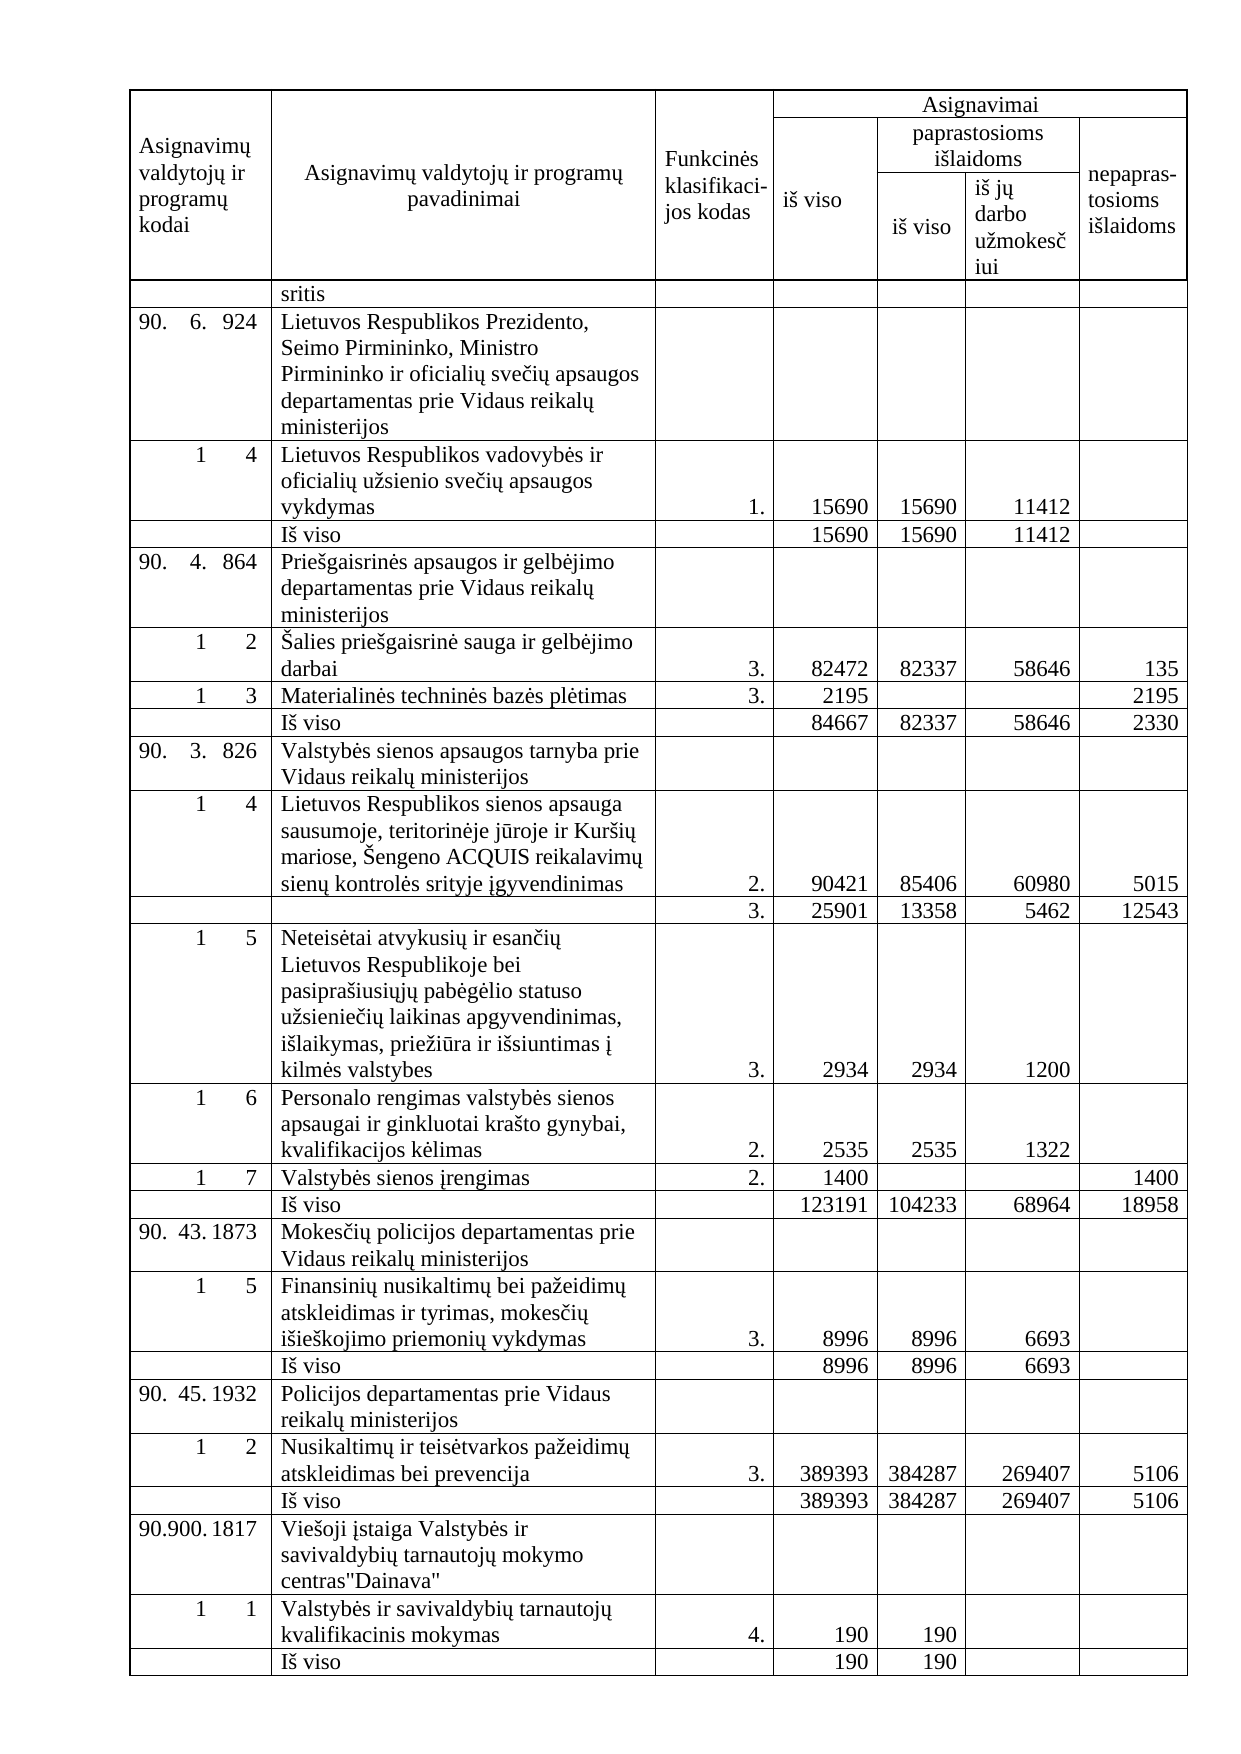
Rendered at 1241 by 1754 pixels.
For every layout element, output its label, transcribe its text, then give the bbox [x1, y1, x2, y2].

table_cell 1200 [966, 924, 1079, 1082]
table_cell 2. [656, 791, 773, 896]
table_cell [1080, 1219, 1187, 1271]
table_cell Lietuvos Respublikos Prezidento, Seimo Pirmininko, Ministro Pirmininko ir oficialių svečių apsaugos departamentas prie Vidaus reikalų ministerijos [272, 308, 655, 439]
table_cell Valstybės sienos apsaugos tarnyba prie Vidaus reikalų ministerijos [272, 737, 655, 789]
table_cell 2934 [774, 924, 877, 1082]
table_cell 384287 [878, 1434, 965, 1486]
table_cell 58646 [966, 628, 1079, 681]
table_cell [966, 1649, 1079, 1675]
table_cell 90. 900. 1817 [131, 1515, 271, 1594]
table_cell 123191 [774, 1191, 877, 1217]
table_cell [878, 1164, 965, 1190]
table_cell [878, 1515, 965, 1594]
table_cell [966, 308, 1079, 439]
table_cell [656, 1219, 773, 1271]
table_cell 90421 [774, 791, 877, 896]
table_cell 3. [656, 897, 773, 923]
table_cell [656, 281, 773, 307]
table_cell 2195 [774, 682, 877, 708]
table_cell Mokesčių policijos departamentas prie Vidaus reikalų ministerijos [272, 1219, 655, 1271]
table_cell [966, 682, 1079, 708]
table_cell [1080, 1595, 1187, 1647]
table_cell Iš viso [272, 709, 655, 736]
table_cell Iš viso [272, 1352, 655, 1379]
table_cell [878, 281, 965, 307]
table_cell 3. [656, 628, 773, 681]
table_cell 190 [878, 1649, 965, 1675]
table_cell [656, 709, 773, 736]
table_cell 1 6 [131, 1084, 271, 1163]
table_cell [131, 1649, 271, 1675]
table_header Funkcinės klasifikaci-jos kodas [656, 91, 773, 279]
table_cell [1080, 924, 1187, 1082]
table_cell 15690 [878, 441, 965, 520]
table_cell [131, 281, 271, 307]
table_cell iš viso [774, 118, 877, 279]
table_cell 85406 [878, 791, 965, 896]
table_cell Iš viso [272, 521, 655, 547]
table_cell [774, 1515, 877, 1594]
table_cell 2. [656, 1164, 773, 1190]
table_cell [966, 548, 1079, 627]
table_cell Lietuvos Respublikos sienos apsauga sausumoje, teritorinėje jūroje ir Kuršių mariose, Šengeno ACQUIS reikalavimų sienų kontrolės srityje įgyvendinimas [272, 791, 655, 896]
table_cell 3. [656, 924, 773, 1082]
table_cell [131, 1487, 271, 1513]
table_cell paprastosioms išlaidoms [878, 118, 1079, 172]
table_cell 135 [1080, 628, 1187, 681]
table_cell Valstybės sienos įrengimas [272, 1164, 655, 1190]
table_cell 269407 [966, 1434, 1079, 1486]
table_cell 60980 [966, 791, 1079, 896]
table_cell 82337 [878, 709, 965, 736]
table_cell [1080, 1380, 1187, 1432]
table_cell 90. 4. 864 [131, 548, 271, 627]
table_cell 12543 [1080, 897, 1187, 923]
table_cell Materialinės techninės bazės plėtimas [272, 682, 655, 708]
table_cell Policijos departamentas prie Vidaus reikalų ministerijos [272, 1380, 655, 1432]
table_cell [1080, 1515, 1187, 1594]
table_header Asignavimai [774, 91, 1186, 117]
table_cell [656, 308, 773, 439]
table_cell [1080, 308, 1187, 439]
table_cell Personalo rengimas valstybės sienos apsaugai ir ginkluotai krašto gynybai, kvalifikacijos kėlimas [272, 1084, 655, 1163]
table_cell [131, 521, 271, 547]
table_cell 2330 [1080, 709, 1187, 736]
table_cell [1080, 548, 1187, 627]
table_cell Finansinių nusikaltimų bei pažeidimų atskleidimas ir tyrimas, mokesčių išieškojimo priemonių vykdymas [272, 1272, 655, 1351]
table_cell [878, 1380, 965, 1432]
table_cell Iš viso [272, 1487, 655, 1513]
table_cell 8996 [774, 1272, 877, 1351]
table_cell 3. [656, 1434, 773, 1486]
table_cell [272, 897, 655, 923]
table_cell [966, 1515, 1079, 1594]
table_cell 2535 [774, 1084, 877, 1163]
table_cell 11412 [966, 521, 1079, 547]
table_cell [966, 1380, 1079, 1432]
table_cell 5462 [966, 897, 1079, 923]
table_cell 82337 [878, 628, 965, 681]
table_cell [1080, 1352, 1187, 1379]
table_cell 190 [878, 1595, 965, 1647]
table_cell 90. 45. 1932 [131, 1380, 271, 1432]
table_cell 1 4 [131, 441, 271, 520]
table_cell 13358 [878, 897, 965, 923]
table_cell 2934 [878, 924, 965, 1082]
table_cell 1400 [1080, 1164, 1187, 1190]
table_cell 1 1 [131, 1595, 271, 1647]
table_cell 11412 [966, 441, 1079, 520]
table_cell [878, 737, 965, 789]
table_cell 2. [656, 1084, 773, 1163]
table_cell [878, 548, 965, 627]
table_cell iš viso [878, 173, 965, 279]
table_cell [656, 1352, 773, 1379]
table_cell 15690 [878, 521, 965, 547]
table_cell [656, 1515, 773, 1594]
table_cell [1080, 521, 1187, 547]
table_cell [656, 1380, 773, 1432]
table_cell 384287 [878, 1487, 965, 1513]
table_cell 1322 [966, 1084, 1079, 1163]
table_cell [774, 281, 877, 307]
table_cell [966, 1164, 1079, 1190]
table_cell 68964 [966, 1191, 1079, 1217]
table_cell Priešgaisrinės apsaugos ir gelbėjimo departamentas prie Vidaus reikalų ministerijos [272, 548, 655, 627]
table_cell 1 5 [131, 924, 271, 1082]
table_cell 389393 [774, 1487, 877, 1513]
table_cell 15690 [774, 521, 877, 547]
table_cell [774, 308, 877, 439]
table_cell [131, 897, 271, 923]
table_cell [131, 1191, 271, 1217]
table_cell 18958 [1080, 1191, 1187, 1217]
table_cell Valstybės ir savivaldybių tarnautojų kvalifikacinis mokymas [272, 1595, 655, 1647]
table_cell 25901 [774, 897, 877, 923]
table_cell 389393 [774, 1434, 877, 1486]
table_cell [966, 281, 1079, 307]
table_cell [656, 548, 773, 627]
table_cell 3. [656, 682, 773, 708]
table_cell [656, 737, 773, 789]
table_cell 90. 3. 826 [131, 737, 271, 789]
table_cell 8996 [878, 1352, 965, 1379]
table_cell 8996 [774, 1352, 877, 1379]
table_cell 1 5 [131, 1272, 271, 1351]
table_cell sritis [272, 281, 655, 307]
table_cell 90. 43. 1873 [131, 1219, 271, 1271]
table_cell Lietuvos Respublikos vadovybės ir oficialių užsienio svečių apsaugos vykdymas [272, 441, 655, 520]
table_cell 5106 [1080, 1434, 1187, 1486]
table_cell Iš viso [272, 1649, 655, 1675]
table_cell 2195 [1080, 682, 1187, 708]
table_cell [1080, 281, 1187, 307]
table_cell [656, 1487, 773, 1513]
table_cell [1080, 1649, 1187, 1675]
table_cell 1 4 [131, 791, 271, 896]
table_cell 58646 [966, 709, 1079, 736]
table_cell 6693 [966, 1352, 1079, 1379]
table_cell 190 [774, 1649, 877, 1675]
table_cell nepapras-tosioms išlaidoms [1080, 118, 1186, 279]
table_cell Viešoji įstaiga Valstybės ir savivaldybių tarnautojų mokymo centras"Dainava" [272, 1515, 655, 1594]
table_cell [131, 1352, 271, 1379]
table_cell 5106 [1080, 1487, 1187, 1513]
table_header Asignavimų valdytojų ir programų pavadinimai [272, 91, 655, 279]
table_cell 269407 [966, 1487, 1079, 1513]
table_cell 190 [774, 1595, 877, 1647]
table_cell 1400 [774, 1164, 877, 1190]
table_cell 104233 [878, 1191, 965, 1217]
table_cell [1080, 737, 1187, 789]
table_cell Šalies priešgaisrinė sauga ir gelbėjimo darbai [272, 628, 655, 681]
table_cell 3. [656, 1272, 773, 1351]
table_cell iš jų darbo užmokesčiui [966, 173, 1079, 279]
table_cell [878, 308, 965, 439]
table_cell 4. [656, 1595, 773, 1647]
table_cell [966, 737, 1079, 789]
table_cell [1080, 441, 1187, 520]
table_cell 90. 6. 924 [131, 308, 271, 439]
table_cell 1 3 [131, 682, 271, 708]
table_cell 8996 [878, 1272, 965, 1351]
table_cell [878, 1219, 965, 1271]
table_cell [966, 1595, 1079, 1647]
table_cell 1 2 [131, 628, 271, 681]
table_cell [656, 1191, 773, 1217]
table_cell 2535 [878, 1084, 965, 1163]
table_cell 1 7 [131, 1164, 271, 1190]
table_cell [774, 548, 877, 627]
table_cell [1080, 1084, 1187, 1163]
table_cell [774, 1380, 877, 1432]
table_header Asignavimų valdytojų ir programų kodai [131, 91, 271, 279]
table_cell 5015 [1080, 791, 1187, 896]
table_cell Neteisėtai atvykusių ir esančių Lietuvos Respublikoje bei pasiprašiusiųjų pabėgėlio statuso užsieniečių laikinas apgyvendinimas, išlaikymas, priežiūra ir išsiuntimas į kilmės valstybes [272, 924, 655, 1082]
table_cell 1. [656, 441, 773, 520]
table_cell [1080, 1272, 1187, 1351]
table_cell 15690 [774, 441, 877, 520]
table_cell 82472 [774, 628, 877, 681]
table_cell Nusikaltimų ir teisėtvarkos pažeidimų atskleidimas bei prevencija [272, 1434, 655, 1486]
table_cell [774, 1219, 877, 1271]
table_cell 6693 [966, 1272, 1079, 1351]
table_cell [656, 521, 773, 547]
table_cell [878, 682, 965, 708]
table_cell 84667 [774, 709, 877, 736]
table_cell [774, 737, 877, 789]
table_cell [131, 709, 271, 736]
table_cell 1 2 [131, 1434, 271, 1486]
table_cell [966, 1219, 1079, 1271]
table_cell Iš viso [272, 1191, 655, 1217]
table_cell [656, 1649, 773, 1675]
